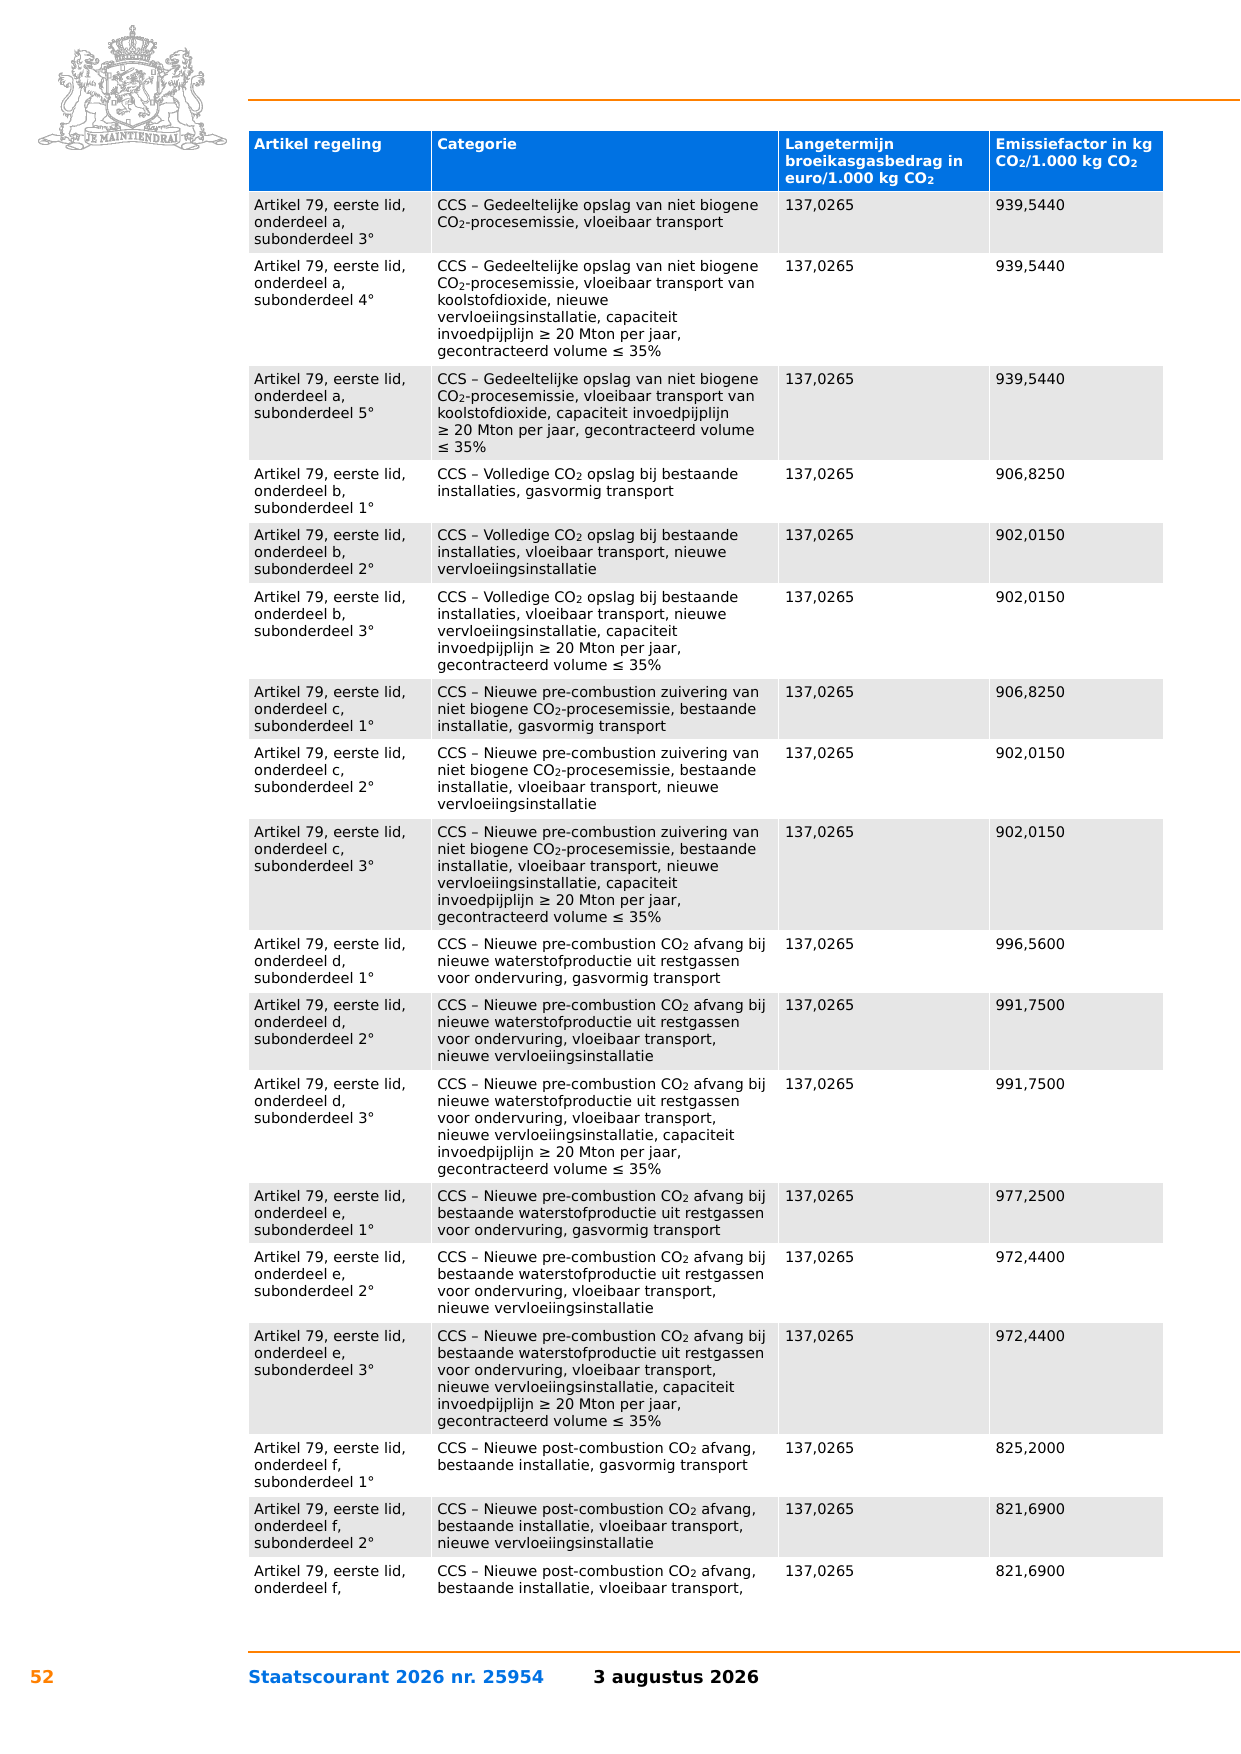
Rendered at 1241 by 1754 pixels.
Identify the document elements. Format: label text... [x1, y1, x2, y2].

table_cell 821,6900 [990, 1558, 1163, 1601]
table_cell 137,0265 [779, 1323, 989, 1434]
table_cell Artikel 79, eerste lid, onderdeel d, subonderdeel 3° [249, 1071, 431, 1182]
table_cell 939,5440 [990, 192, 1163, 253]
table_cell 137,0265 [779, 1183, 989, 1243]
table_cell CCS – Nieuwe pre-combustion CO2 afvang bij bestaande waterstofproductie uit restgassen voor ondervuring, gasvormig transport [432, 1183, 778, 1243]
table_cell Artikel 79, eerste lid, onderdeel e, subonderdeel 3° [249, 1323, 431, 1434]
table_cell 825,2000 [990, 1435, 1163, 1496]
table_cell 137,0265 [779, 819, 989, 930]
table_cell Artikel 79, eerste lid, onderdeel b, subonderdeel 2° [249, 523, 431, 583]
table_cell CCS – Nieuwe pre-combustion zuivering van niet biogene CO2-procesemissie, bestaande installatie, gasvormig transport [432, 679, 778, 739]
table_cell Artikel 79, eerste lid, onderdeel c, subonderdeel 3° [249, 819, 431, 930]
table_cell Artikel 79, eerste lid, onderdeel d, subonderdeel 1° [249, 931, 431, 992]
table_cell 902,0150 [990, 741, 1163, 818]
table_cell 137,0265 [779, 931, 989, 992]
table_header Emissiefactor in kg CO2/1.000 kg CO2 [990, 131, 1163, 191]
table_header Artikel regeling [249, 131, 431, 191]
table_cell Artikel 79, eerste lid, onderdeel a, subonderdeel 3° [249, 192, 431, 253]
table_cell CCS – Gedeeltelijke opslag van niet biogene CO2-procesemissie, vloeibaar transport van koolstofdioxide, nieuwe vervloeiingsinstallatie, capaciteit invoedpijplijn ≥ 20 Mton per jaar, gecontracteerd volume ≤ 35% [432, 254, 778, 365]
table_cell 906,8250 [990, 679, 1163, 739]
table_cell 137,0265 [779, 523, 989, 583]
table_cell Artikel 79, eerste lid, onderdeel a, subonderdeel 5° [249, 366, 431, 460]
table_cell CCS – Volledige CO2 opslag bij bestaande installaties, gasvormig transport [432, 461, 778, 522]
table_cell 939,5440 [990, 366, 1163, 460]
table_cell Artikel 79, eerste lid, onderdeel e, subonderdeel 1° [249, 1183, 431, 1243]
table_cell 137,0265 [779, 741, 989, 818]
table_cell CCS – Nieuwe pre-combustion CO2 afvang bij bestaande waterstofproductie uit restgassen voor ondervuring, vloeibaar transport, nieuwe vervloeiingsinstallatie [432, 1245, 778, 1322]
table_cell 137,0265 [779, 192, 989, 253]
table_cell Artikel 79, eerste lid, onderdeel f, subonderdeel 2° [249, 1497, 431, 1557]
table_cell 972,4400 [990, 1323, 1163, 1434]
table_cell CCS – Nieuwe pre-combustion zuivering van niet biogene CO2-procesemissie, bestaande installatie, vloeibaar transport, nieuwe vervloeiingsinstallatie [432, 741, 778, 818]
table_cell 902,0150 [990, 819, 1163, 930]
table_cell 972,4400 [990, 1245, 1163, 1322]
table_cell Artikel 79, eerste lid, onderdeel a, subonderdeel 4° [249, 254, 431, 365]
table_cell Artikel 79, eerste lid, onderdeel c, subonderdeel 1° [249, 679, 431, 739]
table_cell 137,0265 [779, 1435, 989, 1496]
table_cell 821,6900 [990, 1497, 1163, 1557]
picture [38, 25, 227, 150]
table_cell CCS – Volledige CO2 opslag bij bestaande installaties, vloeibaar transport, nieuwe vervloeiingsinstallatie, capaciteit invoedpijplijn ≥ 20 Mton per jaar, gecontracteerd volume ≤ 35% [432, 584, 778, 678]
table_cell Artikel 79, eerste lid, onderdeel b, subonderdeel 3° [249, 584, 431, 678]
table_cell 991,7500 [990, 1071, 1163, 1182]
table_cell CCS – Gedeeltelijke opslag van niet biogene CO2-procesemissie, vloeibaar transport van koolstofdioxide, capaciteit invoedpijplijn ≥ 20 Mton per jaar, gecontracteerd volume ≤ 35% [432, 366, 778, 460]
table_cell Artikel 79, eerste lid, onderdeel e, subonderdeel 2° [249, 1245, 431, 1322]
table_cell CCS – Nieuwe pre-combustion CO2 afvang bij nieuwe waterstofproductie uit restgassen voor ondervuring, vloeibaar transport, nieuwe vervloeiingsinstallatie, capaciteit invoedpijplijn ≥ 20 Mton per jaar, gecontracteerd volume ≤ 35% [432, 1071, 778, 1182]
table_cell CCS – Nieuwe post-combustion CO2 afvang, bestaande installatie, vloeibaar transport, nieuwe vervloeiingsinstallatie [432, 1497, 778, 1557]
table_cell CCS – Nieuwe pre-combustion CO2 afvang bij bestaande waterstofproductie uit restgassen voor ondervuring, vloeibaar transport, nieuwe vervloeiingsinstallatie, capaciteit invoedpijplijn ≥ 20 Mton per jaar, gecontracteerd volume ≤ 35% [432, 1323, 778, 1434]
table_cell 991,7500 [990, 993, 1163, 1070]
table_cell Artikel 79, eerste lid, onderdeel f, [249, 1558, 431, 1601]
table_cell 137,0265 [779, 584, 989, 678]
table_cell 939,5440 [990, 254, 1163, 365]
table_cell CCS – Nieuwe post-combustion CO2 afvang, bestaande installatie, gasvormig transport [432, 1435, 778, 1496]
table_cell CCS – Nieuwe post-combustion CO2 afvang, bestaande installatie, vloeibaar transport, [432, 1558, 778, 1601]
table_cell 902,0150 [990, 584, 1163, 678]
table_cell CCS – Nieuwe pre-combustion CO2 afvang bij nieuwe waterstofproductie uit restgassen voor ondervuring, vloeibaar transport, nieuwe vervloeiingsinstallatie [432, 993, 778, 1070]
table_cell 137,0265 [779, 993, 989, 1070]
table_cell 137,0265 [779, 366, 989, 460]
table_cell 902,0150 [990, 523, 1163, 583]
table_cell CCS – Nieuwe pre-combustion CO2 afvang bij nieuwe waterstofproductie uit restgassen voor ondervuring, gasvormig transport [432, 931, 778, 992]
table_cell Artikel 79, eerste lid, onderdeel c, subonderdeel 2° [249, 741, 431, 818]
table_cell 996,5600 [990, 931, 1163, 992]
table_cell Artikel 79, eerste lid, onderdeel f, subonderdeel 1° [249, 1435, 431, 1496]
table_header Langetermijn broeikasgasbedrag in euro/1.000 kg CO2 [779, 131, 989, 191]
table_cell 137,0265 [779, 1245, 989, 1322]
table_cell CCS – Volledige CO2 opslag bij bestaande installaties, vloeibaar transport, nieuwe vervloeiingsinstallatie [432, 523, 778, 583]
table_cell 137,0265 [779, 679, 989, 739]
table_header Categorie [432, 131, 778, 191]
table_cell 137,0265 [779, 461, 989, 522]
table_cell 906,8250 [990, 461, 1163, 522]
table_cell Artikel 79, eerste lid, onderdeel d, subonderdeel 2° [249, 993, 431, 1070]
table_cell 977,2500 [990, 1183, 1163, 1243]
table_cell 137,0265 [779, 1071, 989, 1182]
table_cell CCS – Nieuwe pre-combustion zuivering van niet biogene CO2-procesemissie, bestaande installatie, vloeibaar transport, nieuwe vervloeiingsinstallatie, capaciteit invoedpijplijn ≥ 20 Mton per jaar, gecontracteerd volume ≤ 35% [432, 819, 778, 930]
table_cell 137,0265 [779, 1558, 989, 1601]
table_cell Artikel 79, eerste lid, onderdeel b, subonderdeel 1° [249, 461, 431, 522]
table_cell 137,0265 [779, 254, 989, 365]
table_cell 137,0265 [779, 1497, 989, 1557]
table_cell CCS – Gedeeltelijke opslag van niet biogene CO2-procesemissie, vloeibaar transport [432, 192, 778, 253]
